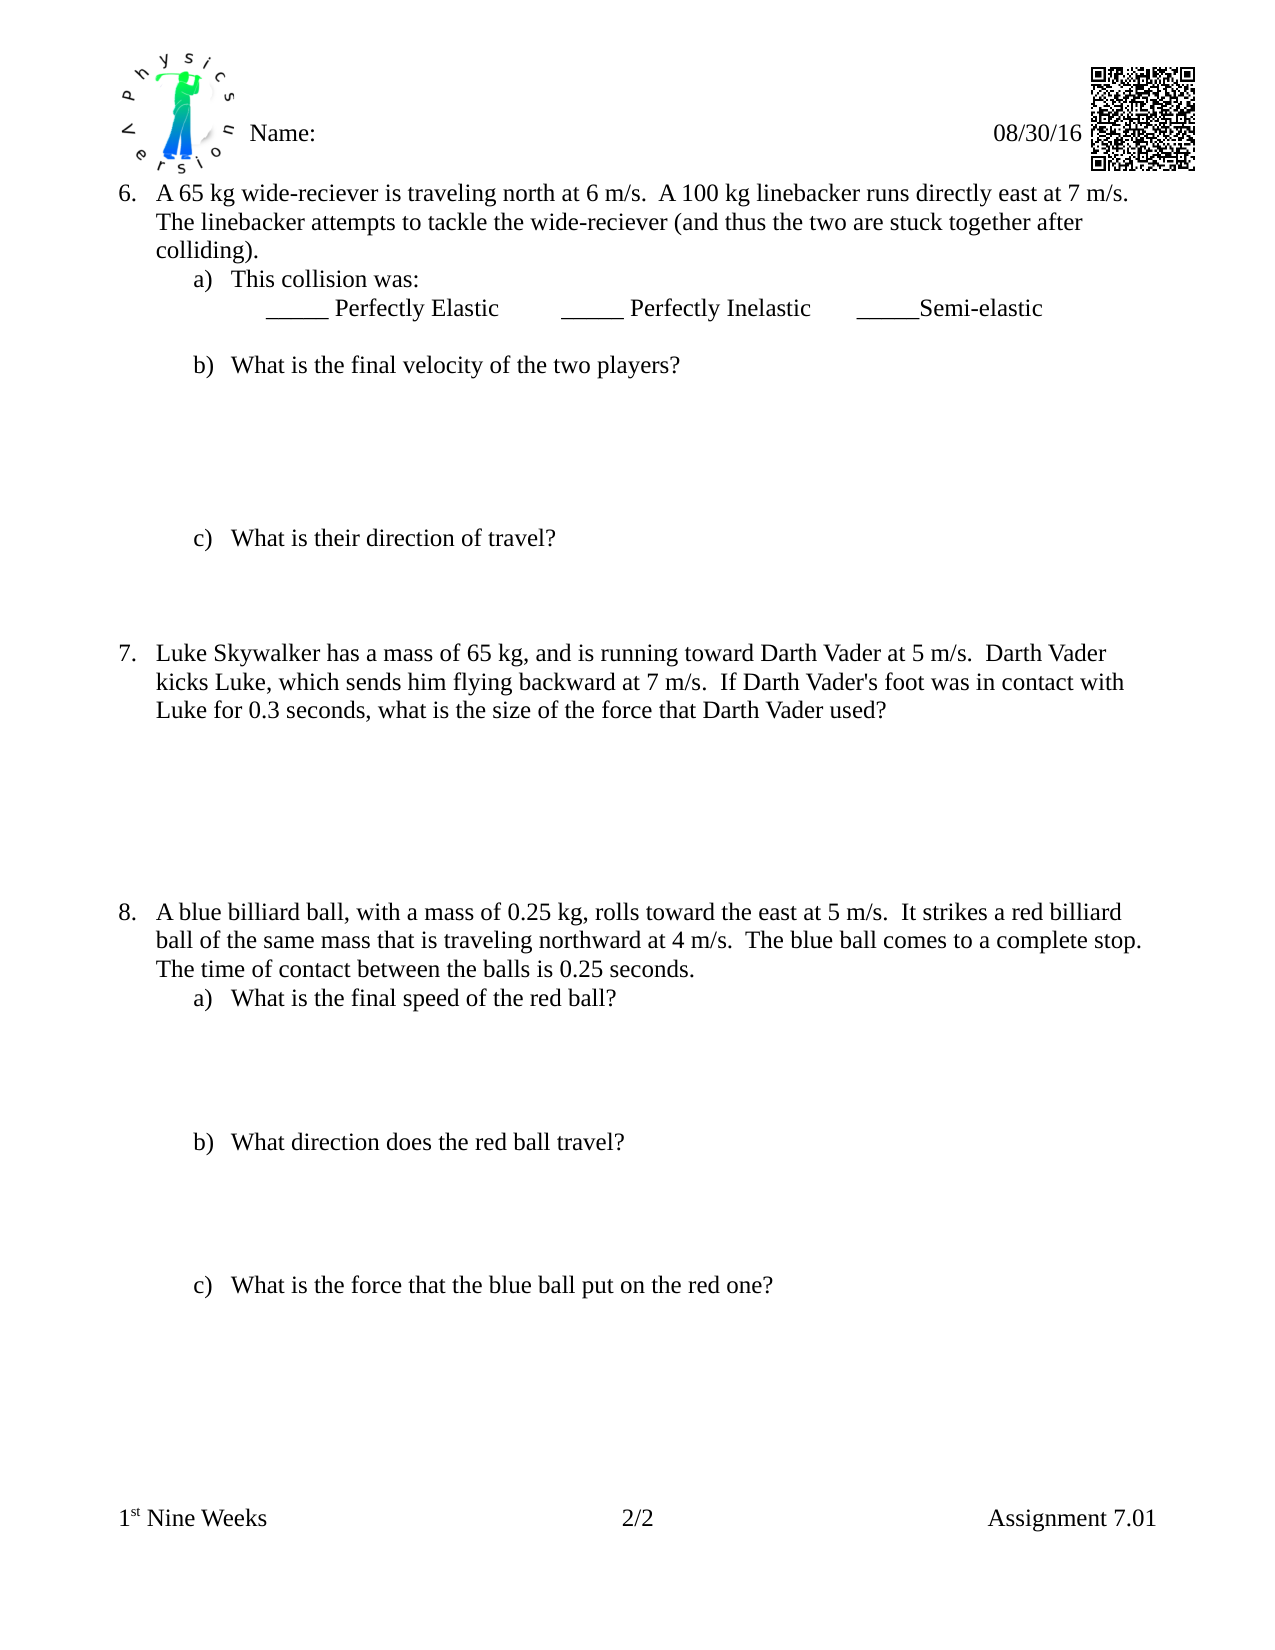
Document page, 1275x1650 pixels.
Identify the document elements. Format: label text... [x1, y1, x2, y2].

picture [121, 53, 235, 174]
list What is the force that the blue ball put on the red one? [193, 1271, 1157, 1299]
list This collision was: [193, 264, 1157, 293]
picture [1082, 58, 1203, 179]
list What direction does the red ball travel? [193, 1127, 1157, 1156]
list What is their direction of travel? [193, 523, 1157, 552]
list A blue billiard ball, with a mass of 0.25 kg, rolls toward the east at 5 m/s. It strikes a red billiard ball of the same mass that is traveling northward at 4 m/s. The blue ball comes to a complete stop. The time of contact between the balls is 0.25 seconds. [118, 897, 1157, 983]
list A 65 kg wide-reciever is traveling north at 6 m/s. A 100 kg linebacker runs directly east at 7 m/s. The linebacker attempts to tackle the wide-reciever (and thus the two are stuck together after colliding). [118, 176, 1157, 264]
list What is the final velocity of the two players? [193, 351, 1157, 379]
list What is the final speed of the red ball? [193, 983, 1157, 1012]
text _____ Perfectly Elastic _____ Perfectly Inelastic _____Semi-elastic [118, 293, 1157, 322]
list Luke Skywalker has a mass of 65 kg, and is running toward Darth Vader at 5 m/s. Darth Vader kicks Luke, which sends him flying backward at 7 m/s. If Darth Vader's foot was in contact with Luke for 0.3 seconds, what is the size of the force that Darth Vader used? [118, 638, 1157, 724]
